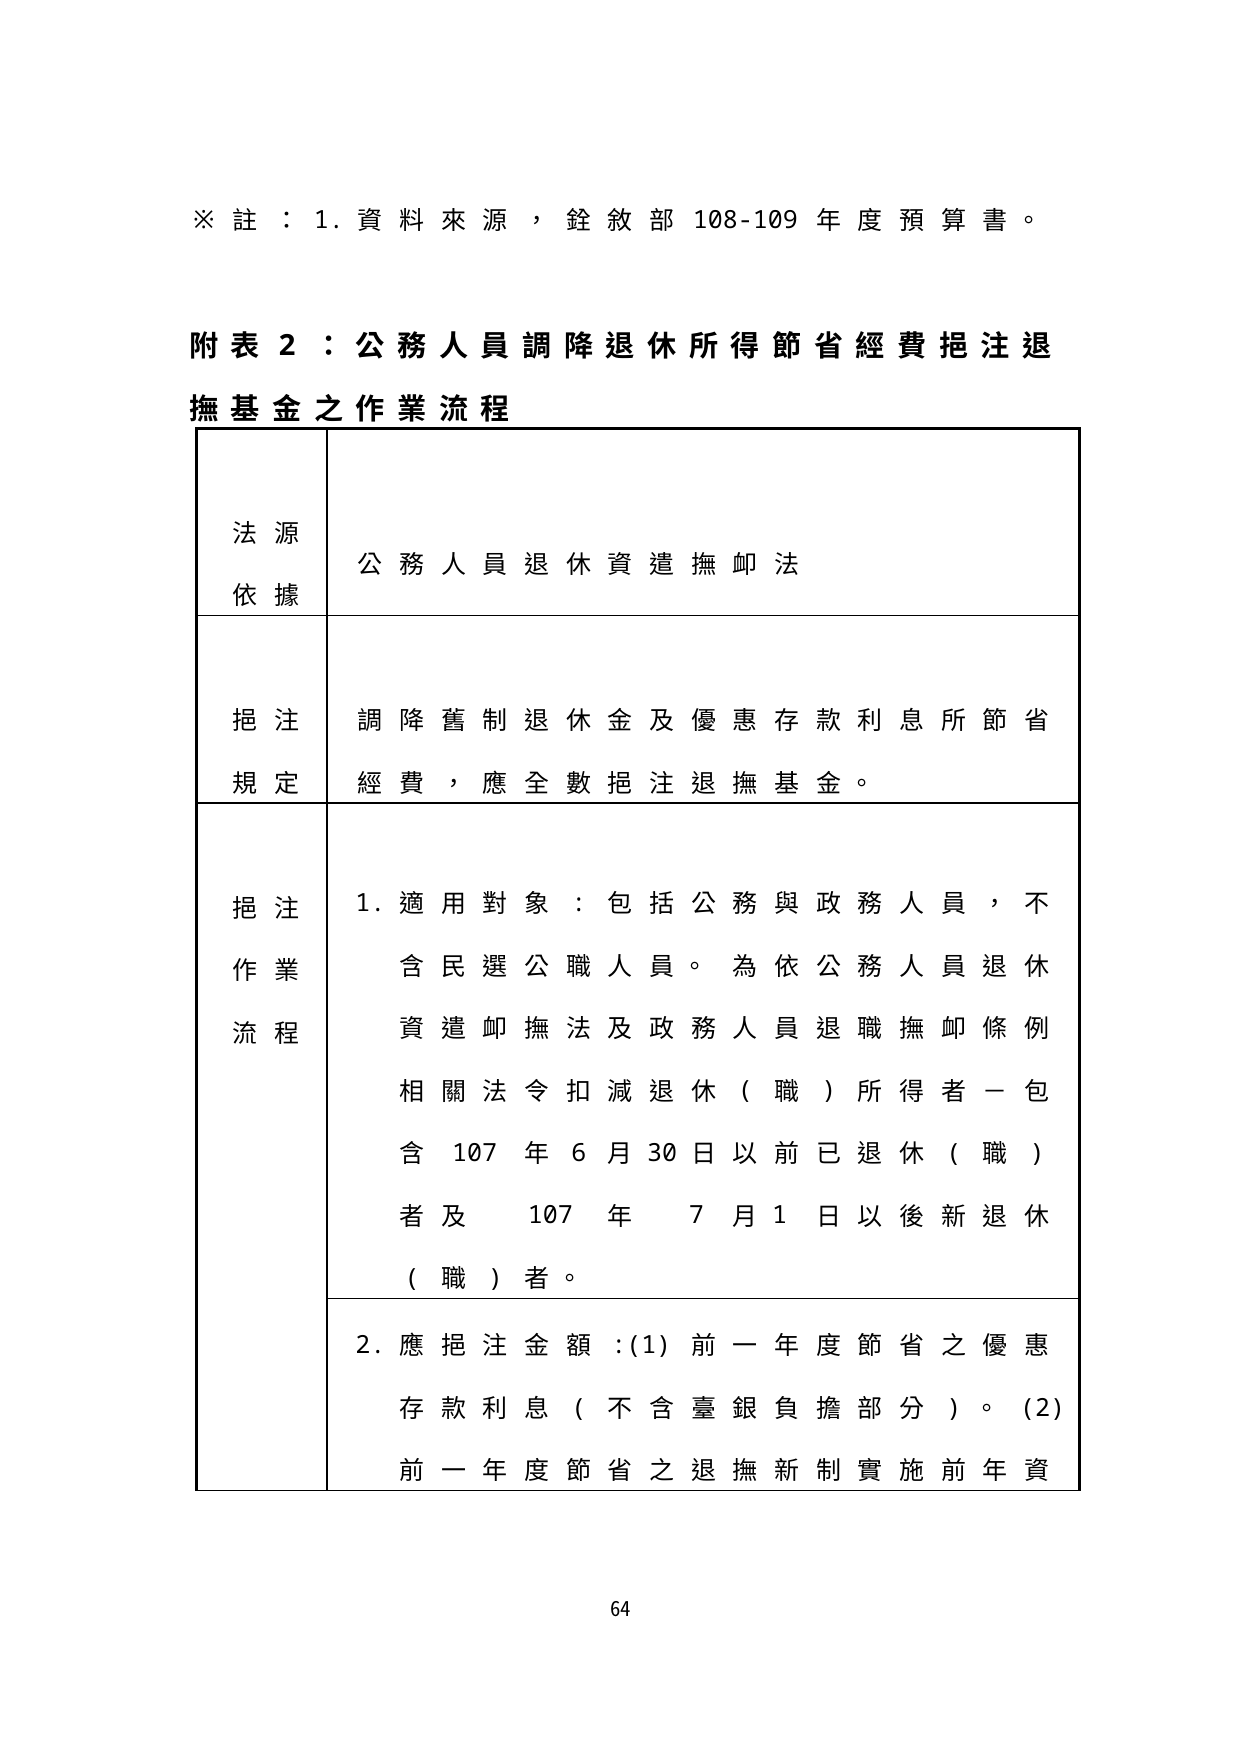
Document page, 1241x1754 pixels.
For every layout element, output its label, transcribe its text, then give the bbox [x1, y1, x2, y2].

text 附表2：公務人員調降退休所得節省經費挹注退撫基金之作業流程 [183, 302, 1058, 427]
table_cell 1.適用對象:包括公務與政務人員，不含民選公職人員。為依公務人員退休資遣卹撫法及政務人員退職撫卹條例相關法令扣減退休(職)所得者－包含107年6月30日以前已退休(職)者及 107 年 7 月1 日以後新退休(職)者。 [328, 804, 1078, 1297]
table_header 公務人員退休資遣撫卹法 [328, 430, 1078, 615]
table_cell 挹注規定 [198, 616, 326, 802]
table_header 法源依據 [198, 430, 326, 615]
table_cell 挹注作業流程 [198, 804, 326, 1490]
text ※註：1.資料來源，銓敘部108-109年度預算書。 [183, 177, 1058, 240]
table_cell 調降舊制退休金及優惠存款利息所節省經費，應全數挹注退撫基金。 [328, 616, 1078, 802]
table_cell 2.應挹注金額:(1)前一年度節省之優惠存款利息(不含臺銀負擔部分)。(2)前一年度節省之退撫新制實施前年資 [328, 1299, 1078, 1490]
